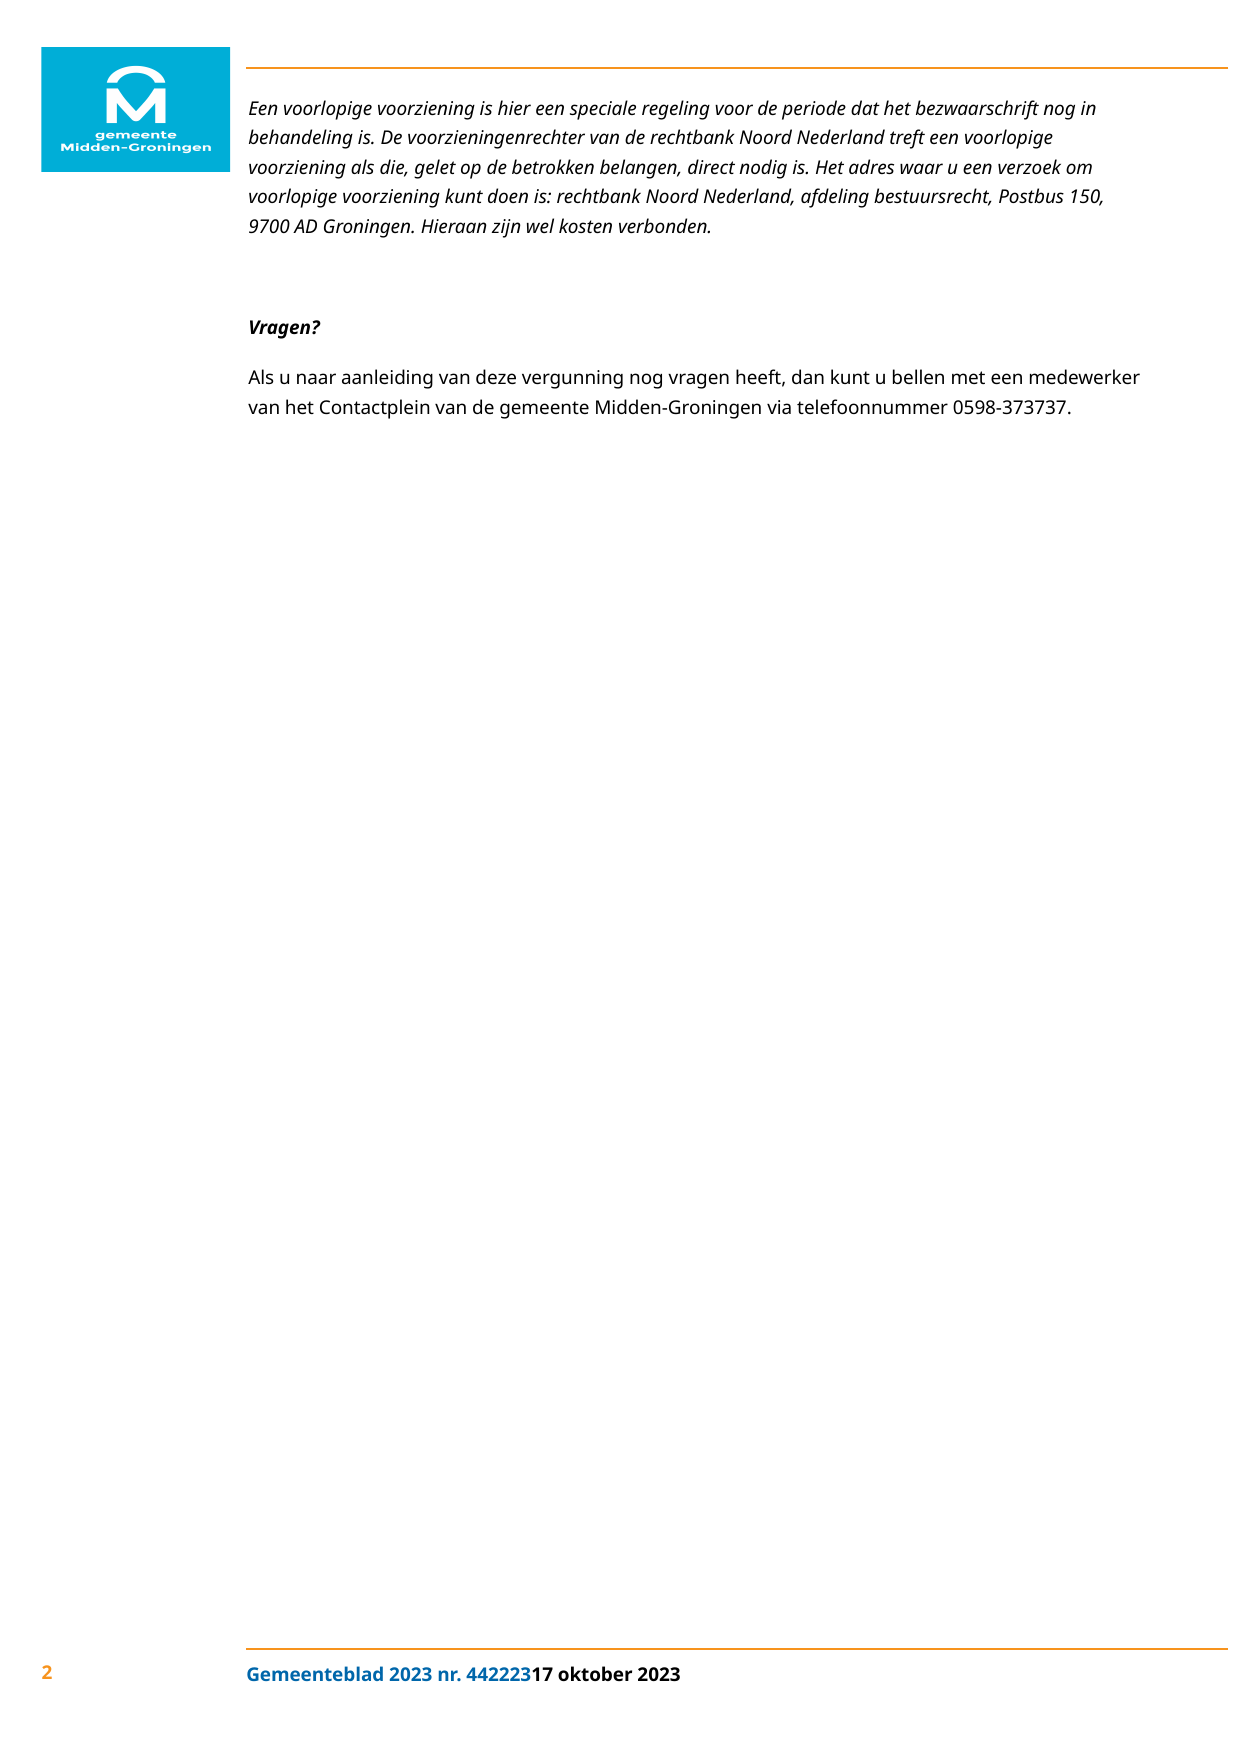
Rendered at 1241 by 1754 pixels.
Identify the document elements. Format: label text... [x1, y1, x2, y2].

picture [108, 66, 164, 82]
picture [107, 89, 165, 122]
text Als u naar aanleiding van deze vergunning nog vragen heeft, dan kunt u bellen met een medewerker van het Contactplein van de gemeente Midden-Groningen via telefoonnummer 0598-373737. [248, 364, 1152, 420]
text Een voorlopige voorziening is hier een speciale regeling voor de periode dat het bezwaarschrift nog in behandeling is. De voorzieningenrechter van de rechtbank Noord Nederland treft een voorlopige voorziening als die, gelet op de betrokken belangen, direct nodig is. Het adres waar u een verzoek om voorlopige voorziening kunt doen is: rechtbank Noord Nederland, afdeling bestuursrecht, Postbus 150, 9700 AD Groningen. Hieraan zijn wel kosten verbonden. [248, 95, 1152, 239]
picture [184, 146, 190, 153]
text Vragen? [248, 314, 1152, 340]
